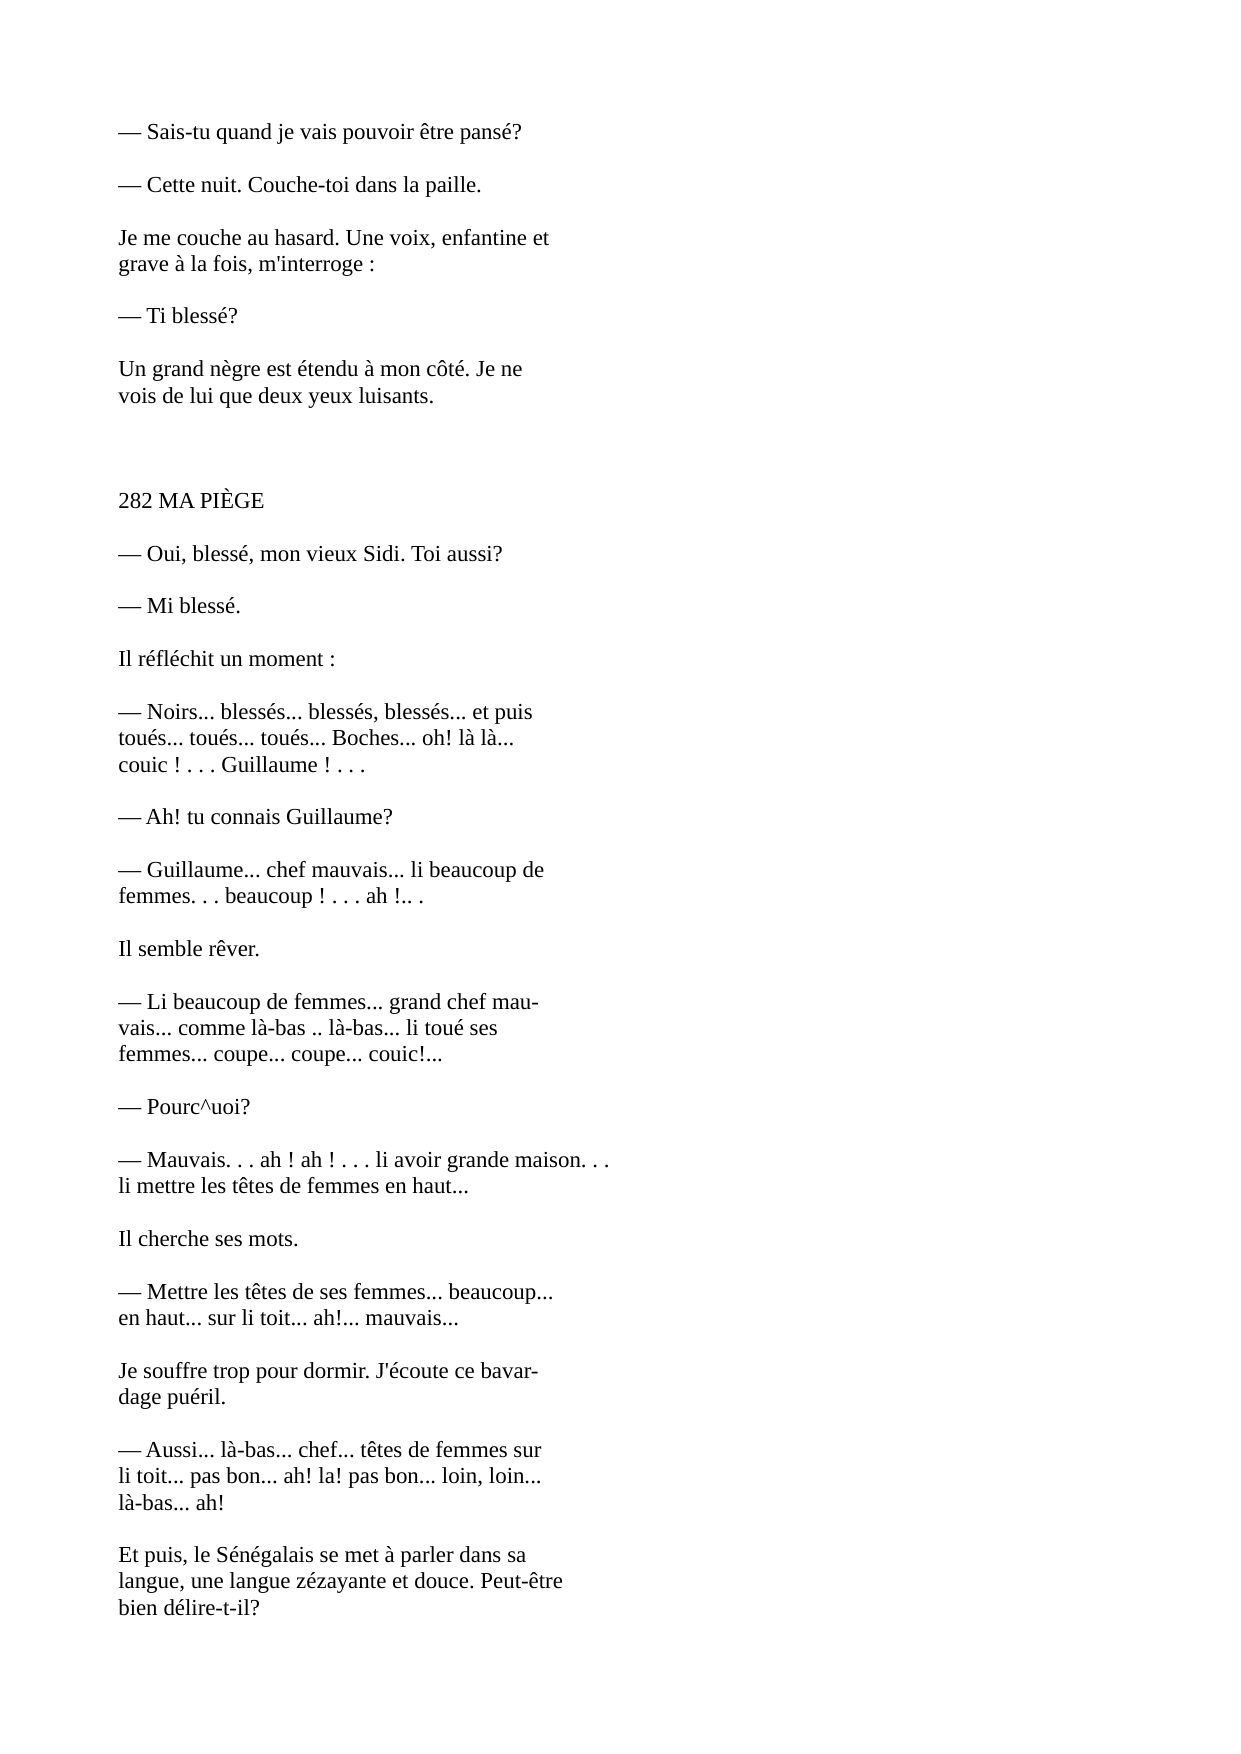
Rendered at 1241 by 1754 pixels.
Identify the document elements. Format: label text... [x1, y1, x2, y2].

text — Aussi... là-bas... chef... têtes de femmes sur [118, 1436, 1122, 1462]
text — Guillaume... chef mauvais... li beaucoup de [118, 856, 1122, 882]
text Je me couche au hasard. Une voix, enfantine et [118, 223, 1122, 250]
text grave à la fois, m'interroge : [118, 250, 1122, 276]
text bien délire-t-il? [118, 1594, 1122, 1620]
text Je souffre trop pour dormir. J'écoute ce bavar- [118, 1357, 1122, 1383]
text — Mauvais. . . ah ! ah ! . . . li avoir grande maison. . . [118, 1146, 1122, 1172]
text toués... toués... toués... Boches... oh! là là... [118, 724, 1122, 751]
text Il réfléchit un moment : [118, 645, 1122, 672]
text vois de lui que deux yeux luisants. [118, 382, 1122, 408]
text li toit... pas bon... ah! la! pas bon... loin, loin... [118, 1462, 1122, 1488]
text — Mi blessé. [118, 592, 1122, 619]
text — Noirs... blessés... blessés, blessés... et puis [118, 698, 1122, 724]
text Il semble rêver. [118, 935, 1122, 961]
text Un grand nègre est étendu à mon côté. Je ne [118, 355, 1122, 382]
text — Oui, blessé, mon vieux Sidi. Toi aussi? [118, 540, 1122, 566]
text — Li beaucoup de femmes... grand chef mau- [118, 988, 1122, 1014]
text couic ! . . . Guillaume ! . . . [118, 751, 1122, 777]
text — Mettre les têtes de ses femmes... beaucoup... [118, 1278, 1122, 1304]
text là-bas... ah! [118, 1488, 1122, 1515]
text langue, une langue zézayante et douce. Peut-être [118, 1568, 1122, 1594]
text dage puéril. [118, 1383, 1122, 1409]
text en haut... sur li toit... ah!... mauvais... [118, 1304, 1122, 1330]
text — Ti blessé? [118, 303, 1122, 329]
text femmes. . . beaucoup ! . . . ah !.. . [118, 882, 1122, 909]
text li mettre les têtes de femmes en haut... [118, 1172, 1122, 1199]
text vais... comme là-bas .. là-bas... li toué ses [118, 1014, 1122, 1041]
text — Ah! tu connais Guillaume? [118, 803, 1122, 830]
text femmes... coupe... coupe... couic!... [118, 1041, 1122, 1067]
text 282 MA PIÈGE [118, 487, 1122, 513]
text Et puis, le Sénégalais se met à parler dans sa [118, 1541, 1122, 1568]
text Il cherche ses mots. [118, 1225, 1122, 1251]
text — Cette nuit. Couche-toi dans la paille. [118, 171, 1122, 197]
text — Sais-tu quand je vais pouvoir être pansé? [118, 118, 1122, 144]
text — Pourc^uoi? [118, 1093, 1122, 1119]
